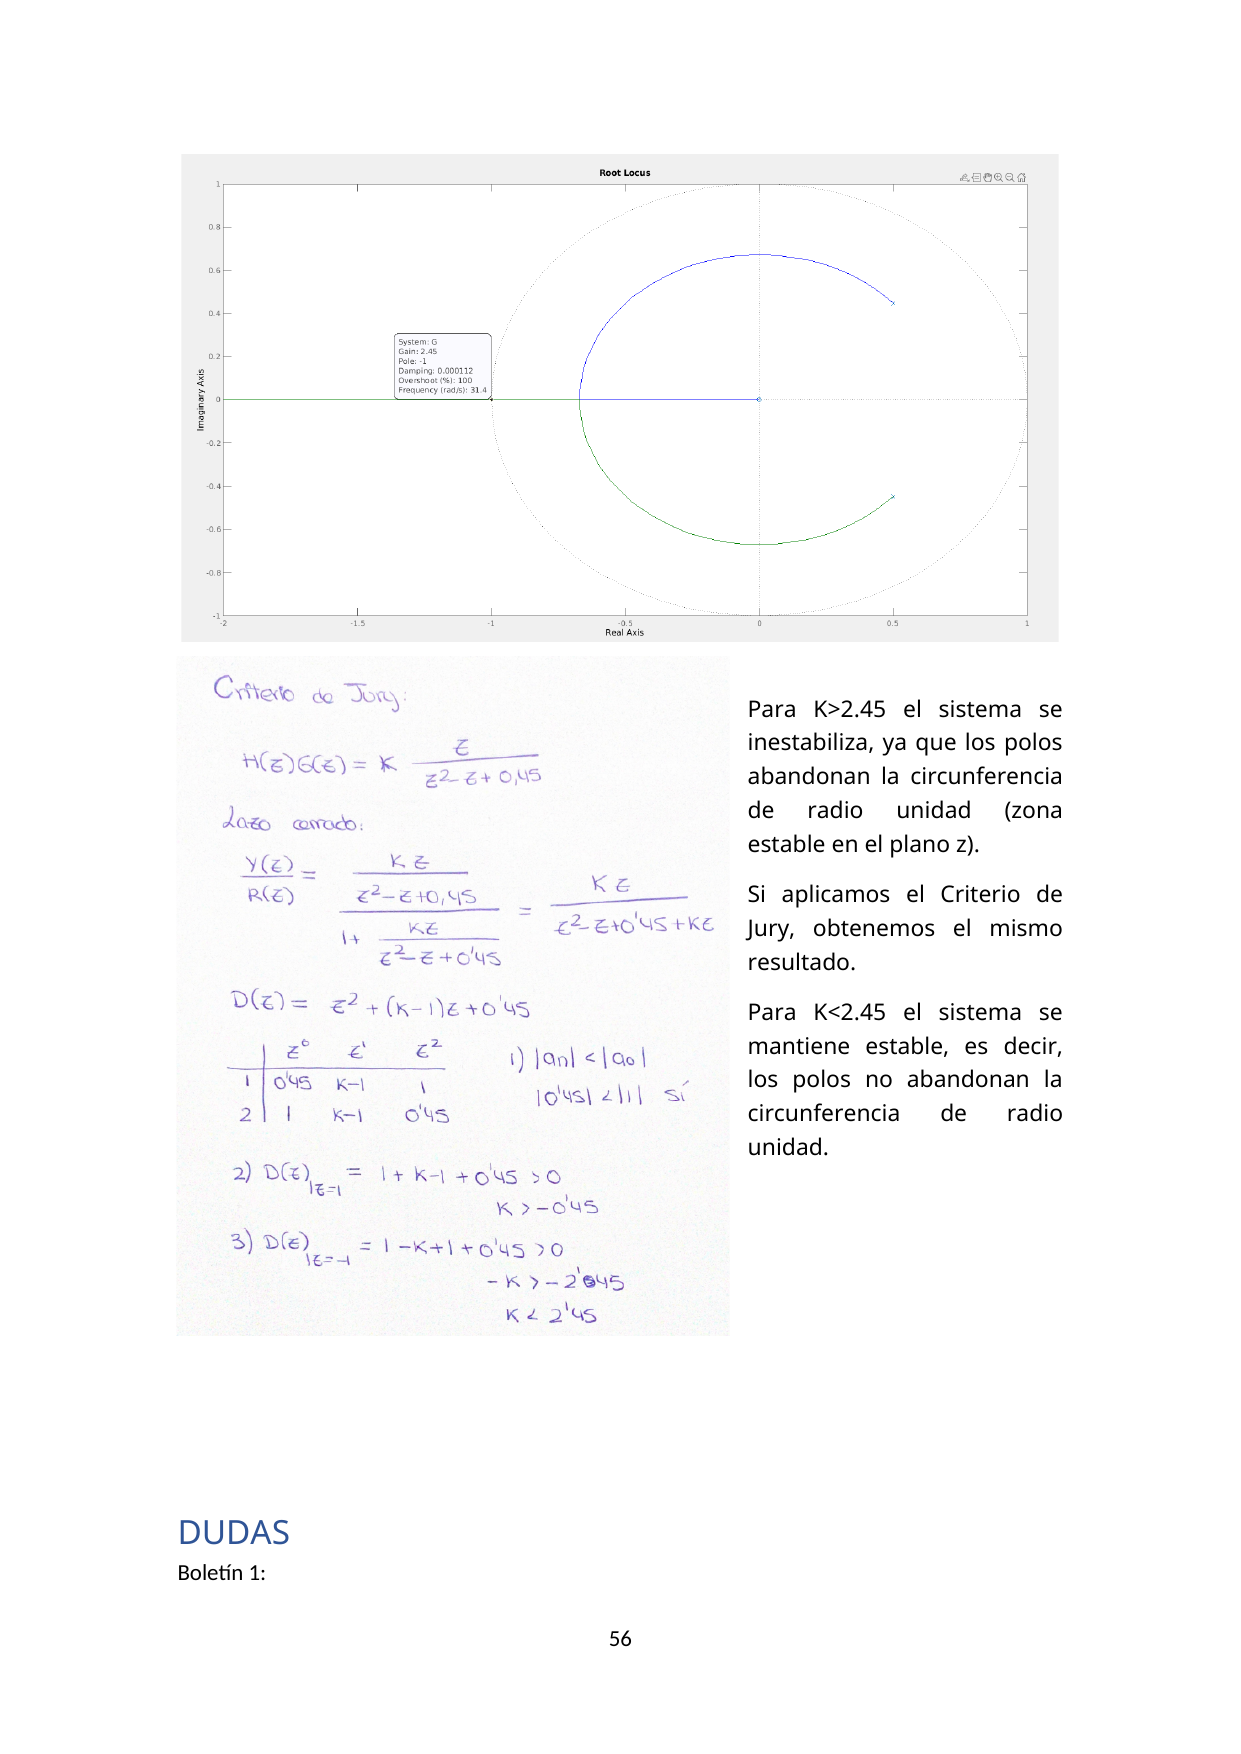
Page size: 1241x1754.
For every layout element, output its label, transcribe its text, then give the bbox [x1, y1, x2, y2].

subtitle DUDAS [177, 1509, 1063, 1554]
text Para K<2.45 el sistema se mantiene estable, es decir, los polos no abandonan la circunferencia de radio unidad. [730, 996, 1063, 1162]
text Si aplicamos el Criterio de Jury, obtenemos el mismo resultado. [730, 878, 1063, 977]
text Para K>2.45 el sistema se inestabiliza, ya que los polos abandonan la circunferencia de radio unidad (zona estable en el plano z). [177, 570, 1063, 859]
text Boletín 1: [177, 1558, 1063, 1586]
picture [176, 656, 730, 1336]
picture [181, 154, 1059, 642]
